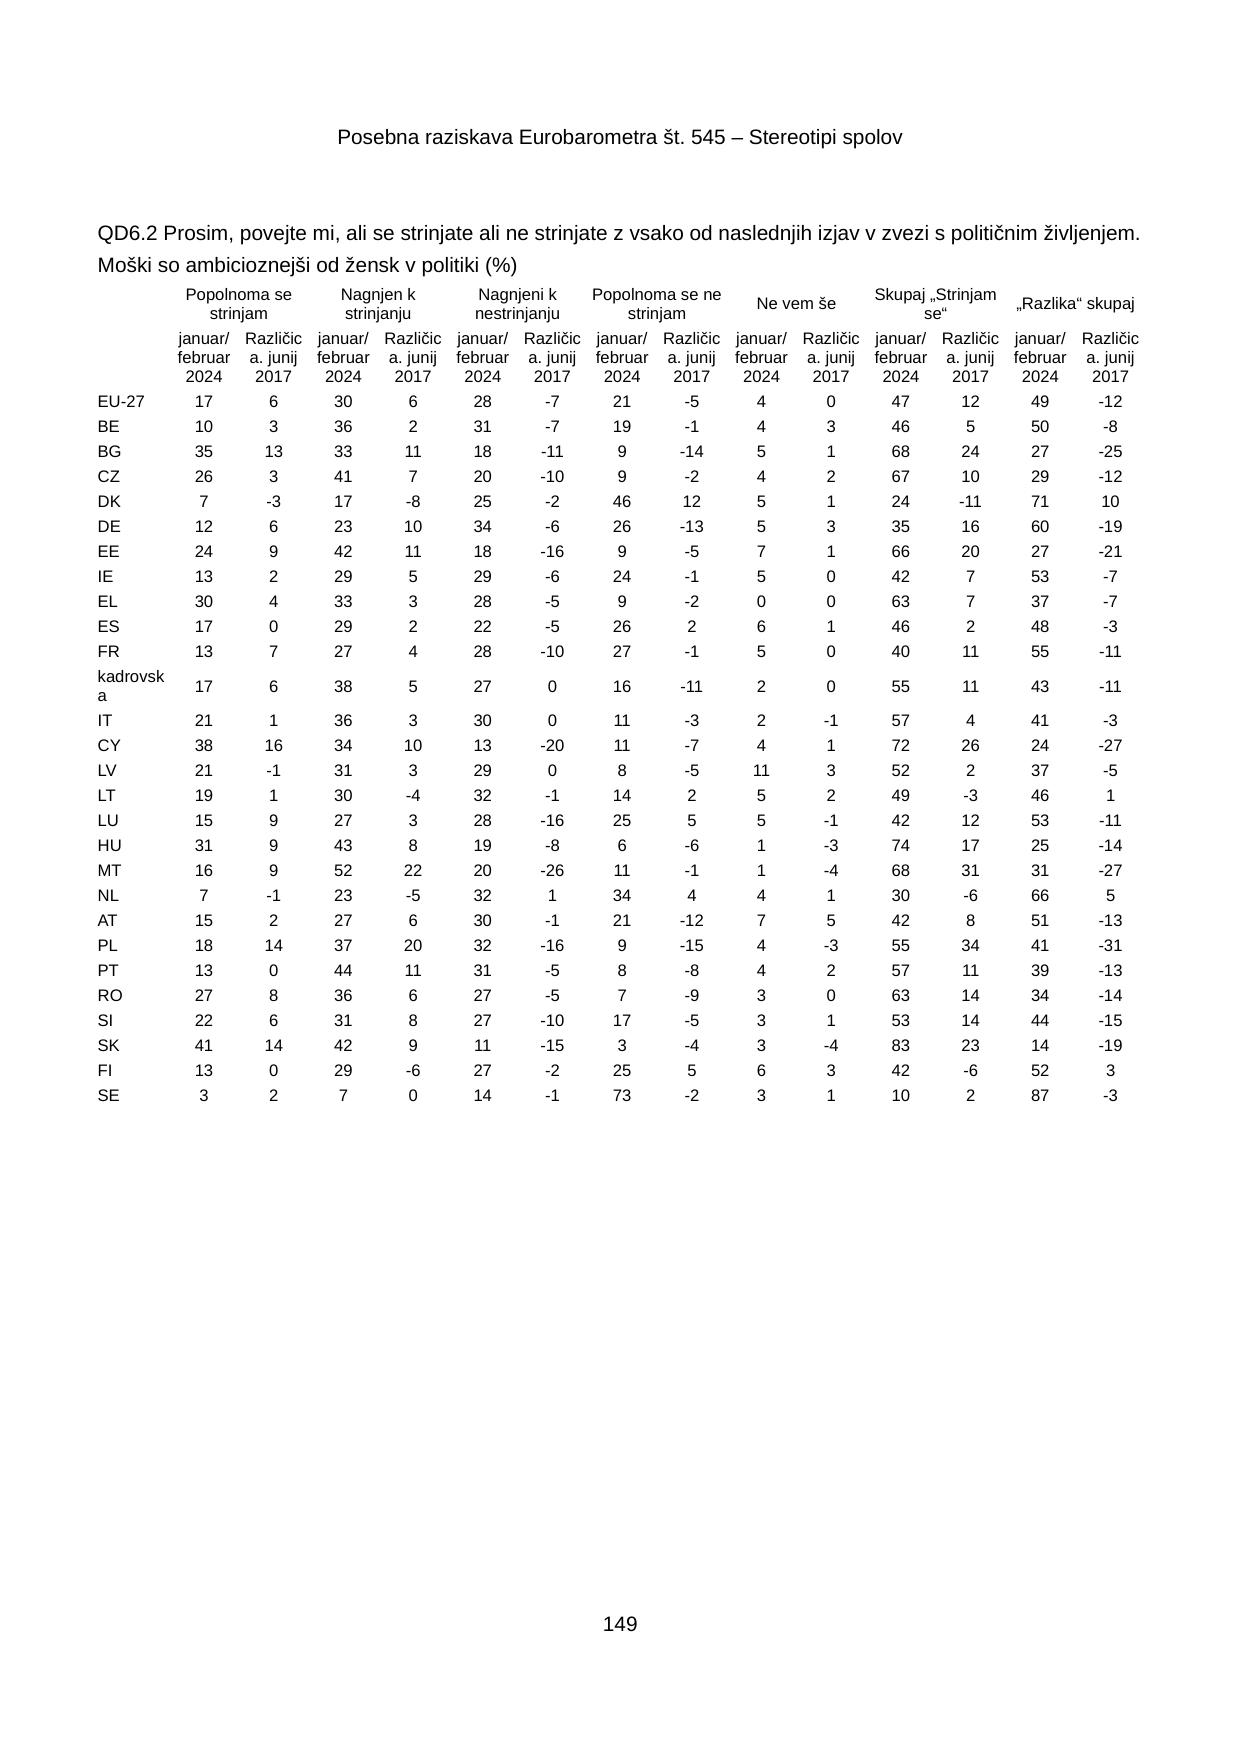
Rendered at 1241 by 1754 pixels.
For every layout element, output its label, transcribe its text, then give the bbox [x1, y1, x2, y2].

table_cell 9 [587, 589, 657, 614]
table_cell 8 [587, 758, 657, 783]
table_cell [95, 326, 169, 389]
table_cell -5 [518, 958, 587, 983]
table_cell -13 [1075, 958, 1146, 983]
table_cell 42 [866, 808, 936, 833]
table_cell 4 [378, 639, 448, 664]
table_cell 40 [866, 639, 936, 664]
table_cell 37 [308, 933, 378, 958]
table_cell 14 [936, 1008, 1005, 1033]
table_cell 27 [448, 664, 517, 708]
table_cell -5 [657, 389, 726, 414]
table_cell -11 [1075, 808, 1146, 833]
table_cell -5 [378, 883, 448, 908]
table_cell 53 [1005, 564, 1075, 589]
table_cell januar/februar 2024 [169, 326, 239, 389]
table_cell 5 [726, 489, 796, 514]
table_cell 17 [936, 833, 1005, 858]
table_cell 6 [378, 983, 448, 1008]
table_cell 55 [866, 933, 936, 958]
table_cell 9 [587, 439, 657, 464]
table_cell Ne vem še [726, 281, 866, 326]
table_cell 39 [1005, 958, 1075, 983]
table_cell 2 [936, 1083, 1005, 1108]
table_cell -15 [518, 1033, 587, 1058]
table_cell 11 [936, 958, 1005, 983]
table_cell -27 [1075, 733, 1146, 758]
table_cell 49 [1005, 389, 1075, 414]
table_cell 7 [169, 883, 239, 908]
table_cell 10 [378, 514, 448, 539]
table_cell 4 [239, 589, 308, 614]
table_cell 31 [169, 833, 239, 858]
table_cell -5 [518, 589, 587, 614]
table_cell 53 [1005, 808, 1075, 833]
table_cell 16 [169, 858, 239, 883]
table_cell -7 [518, 414, 587, 439]
table_cell januar/februar 2024 [308, 326, 378, 389]
table_cell -1 [239, 883, 308, 908]
table_cell -4 [796, 1033, 866, 1058]
table_cell 1 [796, 733, 866, 758]
table_cell 68 [866, 858, 936, 883]
table_cell 3 [378, 758, 448, 783]
table_cell 16 [239, 733, 308, 758]
table_cell 14 [239, 933, 308, 958]
table_cell 7 [239, 639, 308, 664]
table_cell 9 [587, 933, 657, 958]
table_cell 3 [239, 464, 308, 489]
table_cell 2 [239, 1083, 308, 1108]
table_cell -11 [657, 664, 726, 708]
table_cell 27 [448, 1008, 517, 1033]
table_cell -3 [936, 783, 1005, 808]
table_cell LU [95, 808, 169, 833]
table_cell 32 [448, 783, 517, 808]
table_cell 23 [936, 1033, 1005, 1058]
table_cell 0 [518, 664, 587, 708]
table_cell 10 [866, 1083, 936, 1108]
table_cell 1 [726, 833, 796, 858]
table_cell 51 [1005, 908, 1075, 933]
table_cell 22 [378, 858, 448, 883]
table_cell 11 [936, 639, 1005, 664]
table_cell 0 [378, 1083, 448, 1108]
table_cell 27 [448, 1058, 517, 1083]
table_cell 3 [796, 414, 866, 439]
table_cell kadrovska [95, 664, 169, 708]
table_cell 47 [866, 389, 936, 414]
table_cell 26 [169, 464, 239, 489]
table_cell 42 [866, 908, 936, 933]
table_cell IE [95, 564, 169, 589]
table_cell 0 [796, 983, 866, 1008]
table_cell 10 [378, 733, 448, 758]
table_cell 3 [1075, 1058, 1146, 1083]
table_cell -2 [657, 1083, 726, 1108]
table_cell Nagnjen k strinjanju [308, 281, 448, 326]
table_cell 36 [308, 983, 378, 1008]
table_cell 5 [936, 414, 1005, 439]
table_cell 8 [378, 1008, 448, 1033]
table_cell 11 [726, 758, 796, 783]
table_cell 11 [587, 858, 657, 883]
table_cell -19 [1075, 514, 1146, 539]
table_cell 46 [866, 414, 936, 439]
table_cell 3 [726, 1008, 796, 1033]
table_cell 5 [726, 564, 796, 589]
table_cell 17 [587, 1008, 657, 1033]
table_cell 49 [866, 783, 936, 808]
table_cell 57 [866, 958, 936, 983]
table_cell -1 [796, 708, 866, 733]
table_cell IT [95, 708, 169, 733]
table_cell -7 [657, 733, 726, 758]
table_cell 33 [308, 439, 378, 464]
table_cell 1 [796, 614, 866, 639]
table_cell 9 [239, 808, 308, 833]
table_cell 13 [448, 733, 517, 758]
table_cell -6 [518, 564, 587, 589]
table_cell 87 [1005, 1083, 1075, 1108]
table_cell 16 [587, 664, 657, 708]
table_cell 3 [796, 514, 866, 539]
table_cell -12 [1075, 389, 1146, 414]
table_cell PL [95, 933, 169, 958]
table_cell 20 [448, 858, 517, 883]
table_cell 28 [448, 389, 517, 414]
table_cell -2 [657, 464, 726, 489]
table_cell 4 [726, 933, 796, 958]
table_cell 24 [936, 439, 1005, 464]
table_cell 19 [448, 833, 517, 858]
table_cell 1 [726, 858, 796, 883]
table_cell -8 [657, 958, 726, 983]
table_cell 57 [866, 708, 936, 733]
table_cell 4 [657, 883, 726, 908]
table_cell 27 [308, 639, 378, 664]
table_cell 63 [866, 983, 936, 1008]
table_cell 27 [1005, 539, 1075, 564]
table_cell Moški so ambicioznejši od žensk v politiki (%) [95, 249, 1146, 281]
table_cell 46 [866, 614, 936, 639]
table_cell -1 [239, 758, 308, 783]
table_cell Različica. junij 2017 [657, 326, 726, 389]
table_cell 7 [936, 564, 1005, 589]
table_cell 6 [378, 389, 448, 414]
table_cell 3 [587, 1033, 657, 1058]
table_cell 52 [1005, 1058, 1075, 1083]
table_cell 5 [378, 564, 448, 589]
table_cell 1 [796, 439, 866, 464]
table_cell 21 [587, 389, 657, 414]
table_cell -6 [936, 1058, 1005, 1083]
table_cell -20 [518, 733, 587, 758]
table_cell -8 [378, 489, 448, 514]
table_cell 32 [448, 883, 517, 908]
table_cell 5 [657, 1058, 726, 1083]
table_cell 3 [726, 1083, 796, 1108]
table_cell 41 [1005, 708, 1075, 733]
table_cell 34 [1005, 983, 1075, 1008]
table_cell 3 [796, 758, 866, 783]
table_cell 11 [378, 958, 448, 983]
table_cell 7 [378, 464, 448, 489]
table_cell 6 [239, 389, 308, 414]
table_cell -7 [518, 389, 587, 414]
table_cell 11 [587, 708, 657, 733]
table_cell 41 [169, 1033, 239, 1058]
table_cell NL [95, 883, 169, 908]
table_cell 2 [796, 958, 866, 983]
table_cell 2 [726, 664, 796, 708]
table_cell 5 [726, 639, 796, 664]
table_cell 14 [448, 1083, 517, 1108]
table_cell 60 [1005, 514, 1075, 539]
table_cell 53 [866, 1008, 936, 1033]
table_cell 37 [1005, 589, 1075, 614]
table_cell 2 [378, 614, 448, 639]
table_cell 1 [1075, 783, 1146, 808]
table_cell 23 [308, 514, 378, 539]
table_cell -25 [1075, 439, 1146, 464]
table_cell 6 [726, 614, 796, 639]
table_cell 31 [308, 1008, 378, 1033]
table_cell 74 [866, 833, 936, 858]
table_cell 27 [1005, 439, 1075, 464]
table_cell 24 [866, 489, 936, 514]
table_cell 35 [169, 439, 239, 464]
table_cell -1 [518, 908, 587, 933]
table_cell 13 [169, 1058, 239, 1083]
table_cell 15 [169, 908, 239, 933]
table_cell januar/februar 2024 [1005, 326, 1075, 389]
table_cell -4 [796, 858, 866, 883]
table_cell 17 [169, 614, 239, 639]
table_cell 6 [239, 1008, 308, 1033]
table_cell 11 [378, 539, 448, 564]
table_cell 0 [796, 664, 866, 708]
table_cell SK [95, 1033, 169, 1058]
table_cell 2 [657, 783, 726, 808]
table_cell -16 [518, 933, 587, 958]
table_cell 31 [448, 958, 517, 983]
table_cell 72 [866, 733, 936, 758]
table_cell -12 [657, 908, 726, 933]
table_cell -1 [796, 808, 866, 833]
table_cell Popolnoma se strinjam [169, 281, 308, 326]
table_cell 29 [448, 758, 517, 783]
table_cell 14 [1005, 1033, 1075, 1058]
table_cell 31 [448, 414, 517, 439]
table_cell 31 [308, 758, 378, 783]
table_cell 32 [448, 933, 517, 958]
table_cell 55 [1005, 639, 1075, 664]
table_cell -6 [518, 514, 587, 539]
table_cell 3 [726, 983, 796, 1008]
table_cell 7 [726, 539, 796, 564]
table_cell 26 [936, 733, 1005, 758]
table_cell 12 [936, 808, 1005, 833]
table_cell -2 [518, 1058, 587, 1083]
table_cell 44 [308, 958, 378, 983]
table_cell -13 [657, 514, 726, 539]
table_cell 35 [866, 514, 936, 539]
table_cell januar/februar 2024 [726, 326, 796, 389]
table_cell 2 [239, 564, 308, 589]
table_cell -6 [378, 1058, 448, 1083]
table_cell 30 [308, 389, 378, 414]
table_cell 7 [169, 489, 239, 514]
table_cell 29 [308, 564, 378, 589]
table_cell 34 [448, 514, 517, 539]
table_cell -5 [518, 983, 587, 1008]
table_cell CZ [95, 464, 169, 489]
table_cell 7 [308, 1083, 378, 1108]
table_cell -3 [1075, 708, 1146, 733]
table_cell MT [95, 858, 169, 883]
table_cell 28 [448, 808, 517, 833]
table_cell 11 [587, 733, 657, 758]
table_cell 67 [866, 464, 936, 489]
table_cell 6 [378, 908, 448, 933]
table_cell 0 [518, 758, 587, 783]
table_cell -11 [936, 489, 1005, 514]
table_cell Popolnoma se ne strinjam [587, 281, 726, 326]
table_cell 13 [169, 564, 239, 589]
table_cell -5 [1075, 758, 1146, 783]
table_cell -12 [1075, 464, 1146, 489]
table_cell 0 [796, 589, 866, 614]
table_cell FI [95, 1058, 169, 1083]
table_cell -8 [1075, 414, 1146, 439]
table_cell -1 [657, 858, 726, 883]
table_cell 25 [1005, 833, 1075, 858]
table_cell 30 [169, 589, 239, 614]
table_cell 29 [448, 564, 517, 589]
table_cell 50 [1005, 414, 1075, 439]
table_cell 43 [308, 833, 378, 858]
table_cell Različica. junij 2017 [378, 326, 448, 389]
table_cell 27 [308, 808, 378, 833]
table_cell 0 [239, 958, 308, 983]
table_cell 28 [448, 589, 517, 614]
table_cell 27 [448, 983, 517, 1008]
table_cell 26 [587, 614, 657, 639]
table_cell 4 [726, 883, 796, 908]
table_cell 41 [308, 464, 378, 489]
table_cell EU-27 [95, 389, 169, 414]
table_cell -2 [657, 589, 726, 614]
table_cell 17 [169, 389, 239, 414]
table_cell 25 [587, 808, 657, 833]
table_cell PT [95, 958, 169, 983]
table_cell CY [95, 733, 169, 758]
table_cell -14 [657, 439, 726, 464]
table_cell -1 [657, 564, 726, 589]
table_cell 43 [1005, 664, 1075, 708]
table_cell 55 [866, 664, 936, 708]
table_cell -14 [1075, 983, 1146, 1008]
table_cell 36 [308, 414, 378, 439]
table_cell Različica. junij 2017 [239, 326, 308, 389]
table_cell -1 [518, 1083, 587, 1108]
table_cell 5 [378, 664, 448, 708]
table_cell 13 [239, 439, 308, 464]
table_cell Različica. junij 2017 [796, 326, 866, 389]
table_cell 14 [587, 783, 657, 808]
table_cell 38 [169, 733, 239, 758]
table_cell 30 [866, 883, 936, 908]
table_cell 8 [587, 958, 657, 983]
table_cell 7 [936, 589, 1005, 614]
table_cell 3 [169, 1083, 239, 1108]
table_cell 11 [448, 1033, 517, 1058]
table_cell 2 [936, 758, 1005, 783]
table_cell 4 [726, 733, 796, 758]
table_cell 30 [448, 708, 517, 733]
table_cell BG [95, 439, 169, 464]
table_cell 17 [308, 489, 378, 514]
table_cell 6 [239, 664, 308, 708]
table_cell -4 [378, 783, 448, 808]
table_cell 12 [657, 489, 726, 514]
table_cell 5 [726, 783, 796, 808]
table_cell 42 [866, 564, 936, 589]
table_cell 24 [1005, 733, 1075, 758]
table_cell 23 [308, 883, 378, 908]
table_cell 1 [796, 539, 866, 564]
table_cell 68 [866, 439, 936, 464]
table_cell -16 [518, 539, 587, 564]
table_cell -7 [1075, 589, 1146, 614]
table_cell 24 [587, 564, 657, 589]
table_cell 52 [308, 858, 378, 883]
table_cell -6 [657, 833, 726, 858]
table_cell 9 [378, 1033, 448, 1058]
table_cell 63 [866, 589, 936, 614]
table_cell 4 [726, 958, 796, 983]
table_cell 0 [239, 1058, 308, 1083]
table_cell -5 [657, 539, 726, 564]
table_cell 18 [448, 539, 517, 564]
table_cell 2 [796, 783, 866, 808]
table_cell 42 [866, 1058, 936, 1083]
table_cell januar/februar 2024 [448, 326, 517, 389]
table_cell -19 [1075, 1033, 1146, 1058]
table_cell SE [95, 1083, 169, 1108]
table_cell 10 [936, 464, 1005, 489]
table_cell EL [95, 589, 169, 614]
table_cell 7 [726, 908, 796, 933]
table_cell -13 [1075, 908, 1146, 933]
table_cell BE [95, 414, 169, 439]
table_cell 34 [587, 883, 657, 908]
table_cell 26 [587, 514, 657, 539]
table_cell -27 [1075, 858, 1146, 883]
table_cell 2 [796, 464, 866, 489]
table_cell 27 [308, 908, 378, 933]
table_cell 9 [587, 464, 657, 489]
table_cell 1 [239, 783, 308, 808]
table_cell -3 [796, 933, 866, 958]
table_cell -3 [1075, 614, 1146, 639]
table_cell 0 [239, 614, 308, 639]
table_cell 8 [378, 833, 448, 858]
table_cell 4 [726, 464, 796, 489]
table_cell 0 [726, 589, 796, 614]
table_cell -3 [796, 833, 866, 858]
table_cell -10 [518, 639, 587, 664]
table_cell 3 [726, 1033, 796, 1058]
table_cell 9 [239, 833, 308, 858]
table_cell 5 [1075, 883, 1146, 908]
table_cell 22 [448, 614, 517, 639]
table_cell 25 [587, 1058, 657, 1083]
table_cell 6 [726, 1058, 796, 1083]
table_cell 3 [239, 414, 308, 439]
table_cell FR [95, 639, 169, 664]
table_cell -15 [657, 933, 726, 958]
table_cell 24 [169, 539, 239, 564]
table_cell 34 [936, 933, 1005, 958]
table_cell 71 [1005, 489, 1075, 514]
table_cell 46 [1005, 783, 1075, 808]
table_cell 42 [308, 1033, 378, 1058]
table_cell SI [95, 1008, 169, 1033]
table_cell 6 [239, 514, 308, 539]
table_cell 19 [587, 414, 657, 439]
table_cell 1 [796, 1083, 866, 1108]
table_cell -16 [518, 808, 587, 833]
table_cell 14 [936, 983, 1005, 1008]
table_cell 27 [169, 983, 239, 1008]
table_cell -7 [1075, 564, 1146, 589]
table_cell -15 [1075, 1008, 1146, 1033]
table_cell 22 [169, 1008, 239, 1033]
table_cell 33 [308, 589, 378, 614]
table_cell -10 [518, 464, 587, 489]
table_cell 0 [796, 389, 866, 414]
table_cell 21 [587, 908, 657, 933]
table_cell 41 [1005, 933, 1075, 958]
table_cell -21 [1075, 539, 1146, 564]
table_cell -1 [657, 639, 726, 664]
table_cell 30 [448, 908, 517, 933]
table_cell -5 [518, 614, 587, 639]
table_cell 16 [936, 514, 1005, 539]
table_cell 11 [378, 439, 448, 464]
table_cell 29 [308, 1058, 378, 1083]
table_cell 0 [518, 708, 587, 733]
table_cell 28 [448, 639, 517, 664]
table_cell 1 [239, 708, 308, 733]
table_cell 9 [587, 539, 657, 564]
table_cell -31 [1075, 933, 1146, 958]
table_cell 5 [726, 439, 796, 464]
table_cell 4 [726, 389, 796, 414]
table_cell 46 [587, 489, 657, 514]
table_cell 4 [726, 414, 796, 439]
table_cell 3 [378, 808, 448, 833]
table_cell 7 [587, 983, 657, 1008]
table_cell 1 [518, 883, 587, 908]
table_cell 44 [1005, 1008, 1075, 1033]
table_cell Skupaj „Strinjam se“ [866, 281, 1005, 326]
table_cell -1 [657, 414, 726, 439]
table_cell Različica. junij 2017 [936, 326, 1005, 389]
table_cell 18 [448, 439, 517, 464]
table_cell 21 [169, 758, 239, 783]
table_cell -11 [1075, 664, 1146, 708]
table_cell -14 [1075, 833, 1146, 858]
table_cell 36 [308, 708, 378, 733]
table_cell -6 [936, 883, 1005, 908]
table_cell 42 [308, 539, 378, 564]
table_cell -2 [518, 489, 587, 514]
table_cell -5 [657, 1008, 726, 1033]
table_cell 66 [866, 539, 936, 564]
table_cell DE [95, 514, 169, 539]
table_cell DK [95, 489, 169, 514]
table_cell EE [95, 539, 169, 564]
table_cell 83 [866, 1033, 936, 1058]
table_cell -3 [1075, 1083, 1146, 1108]
table_cell -11 [518, 439, 587, 464]
table_cell 20 [936, 539, 1005, 564]
table_cell 27 [587, 639, 657, 664]
table_cell -5 [657, 758, 726, 783]
table_cell 13 [169, 639, 239, 664]
table_cell 38 [308, 664, 378, 708]
table_cell -3 [657, 708, 726, 733]
table_cell 31 [1005, 858, 1075, 883]
table_cell 13 [169, 958, 239, 983]
table_cell 3 [796, 1058, 866, 1083]
table_cell 19 [169, 783, 239, 808]
table_cell 10 [1075, 489, 1146, 514]
table_cell 20 [378, 933, 448, 958]
table_cell 9 [239, 539, 308, 564]
table_cell „Razlika“ skupaj [1005, 281, 1146, 326]
table_cell -3 [239, 489, 308, 514]
table_cell januar/februar 2024 [587, 326, 657, 389]
table_cell 2 [936, 614, 1005, 639]
table_cell Različica. junij 2017 [1075, 326, 1146, 389]
table_cell 0 [796, 564, 866, 589]
table_cell 25 [448, 489, 517, 514]
table_cell 21 [169, 708, 239, 733]
table_cell 5 [726, 514, 796, 539]
table_cell AT [95, 908, 169, 933]
table_cell 1 [796, 489, 866, 514]
table_cell RO [95, 983, 169, 1008]
table_cell januar/februar 2024 [866, 326, 936, 389]
table_cell 18 [169, 933, 239, 958]
table_cell 48 [1005, 614, 1075, 639]
table_cell 5 [726, 808, 796, 833]
table_cell Različica. junij 2017 [518, 326, 587, 389]
table_cell 52 [866, 758, 936, 783]
table_cell 11 [936, 664, 1005, 708]
table_cell 12 [169, 514, 239, 539]
table_cell 3 [378, 589, 448, 614]
table_cell 37 [1005, 758, 1075, 783]
table_cell -11 [1075, 639, 1146, 664]
table_cell 12 [936, 389, 1005, 414]
table_cell [95, 281, 169, 326]
table_cell 30 [308, 783, 378, 808]
table_cell 14 [239, 1033, 308, 1058]
table_cell LV [95, 758, 169, 783]
table_cell 31 [936, 858, 1005, 883]
table_cell 29 [308, 614, 378, 639]
table_cell -1 [518, 783, 587, 808]
table_cell 20 [448, 464, 517, 489]
table_cell 4 [936, 708, 1005, 733]
table_header QD6.2 Prosim, povejte mi, ali se strinjate ali ne strinjate z vsako od naslednjih izjav v zvezi s političnim življenjem. [95, 217, 1146, 249]
table_cell ES [95, 614, 169, 639]
table_cell 17 [169, 664, 239, 708]
table_cell 6 [587, 833, 657, 858]
table_cell -4 [657, 1033, 726, 1058]
table_cell 2 [657, 614, 726, 639]
table_cell 15 [169, 808, 239, 833]
table_cell HU [95, 833, 169, 858]
table_cell 2 [239, 908, 308, 933]
table_cell 2 [378, 414, 448, 439]
table_cell 5 [796, 908, 866, 933]
table_cell -9 [657, 983, 726, 1008]
table_cell 1 [796, 883, 866, 908]
table_cell 29 [1005, 464, 1075, 489]
table_cell 9 [239, 858, 308, 883]
table_cell 73 [587, 1083, 657, 1108]
table_cell 66 [1005, 883, 1075, 908]
table_cell 5 [657, 808, 726, 833]
table_cell -26 [518, 858, 587, 883]
table_cell -8 [518, 833, 587, 858]
table_cell 34 [308, 733, 378, 758]
table_cell 3 [378, 708, 448, 733]
table_cell 1 [796, 1008, 866, 1033]
table_cell 8 [239, 983, 308, 1008]
table_cell 8 [936, 908, 1005, 933]
table_cell Nagnjeni k nestrinjanju [448, 281, 587, 326]
table_cell 0 [796, 639, 866, 664]
table_cell -10 [518, 1008, 587, 1033]
table_cell 2 [726, 708, 796, 733]
table_cell 10 [169, 414, 239, 439]
table_cell LT [95, 783, 169, 808]
